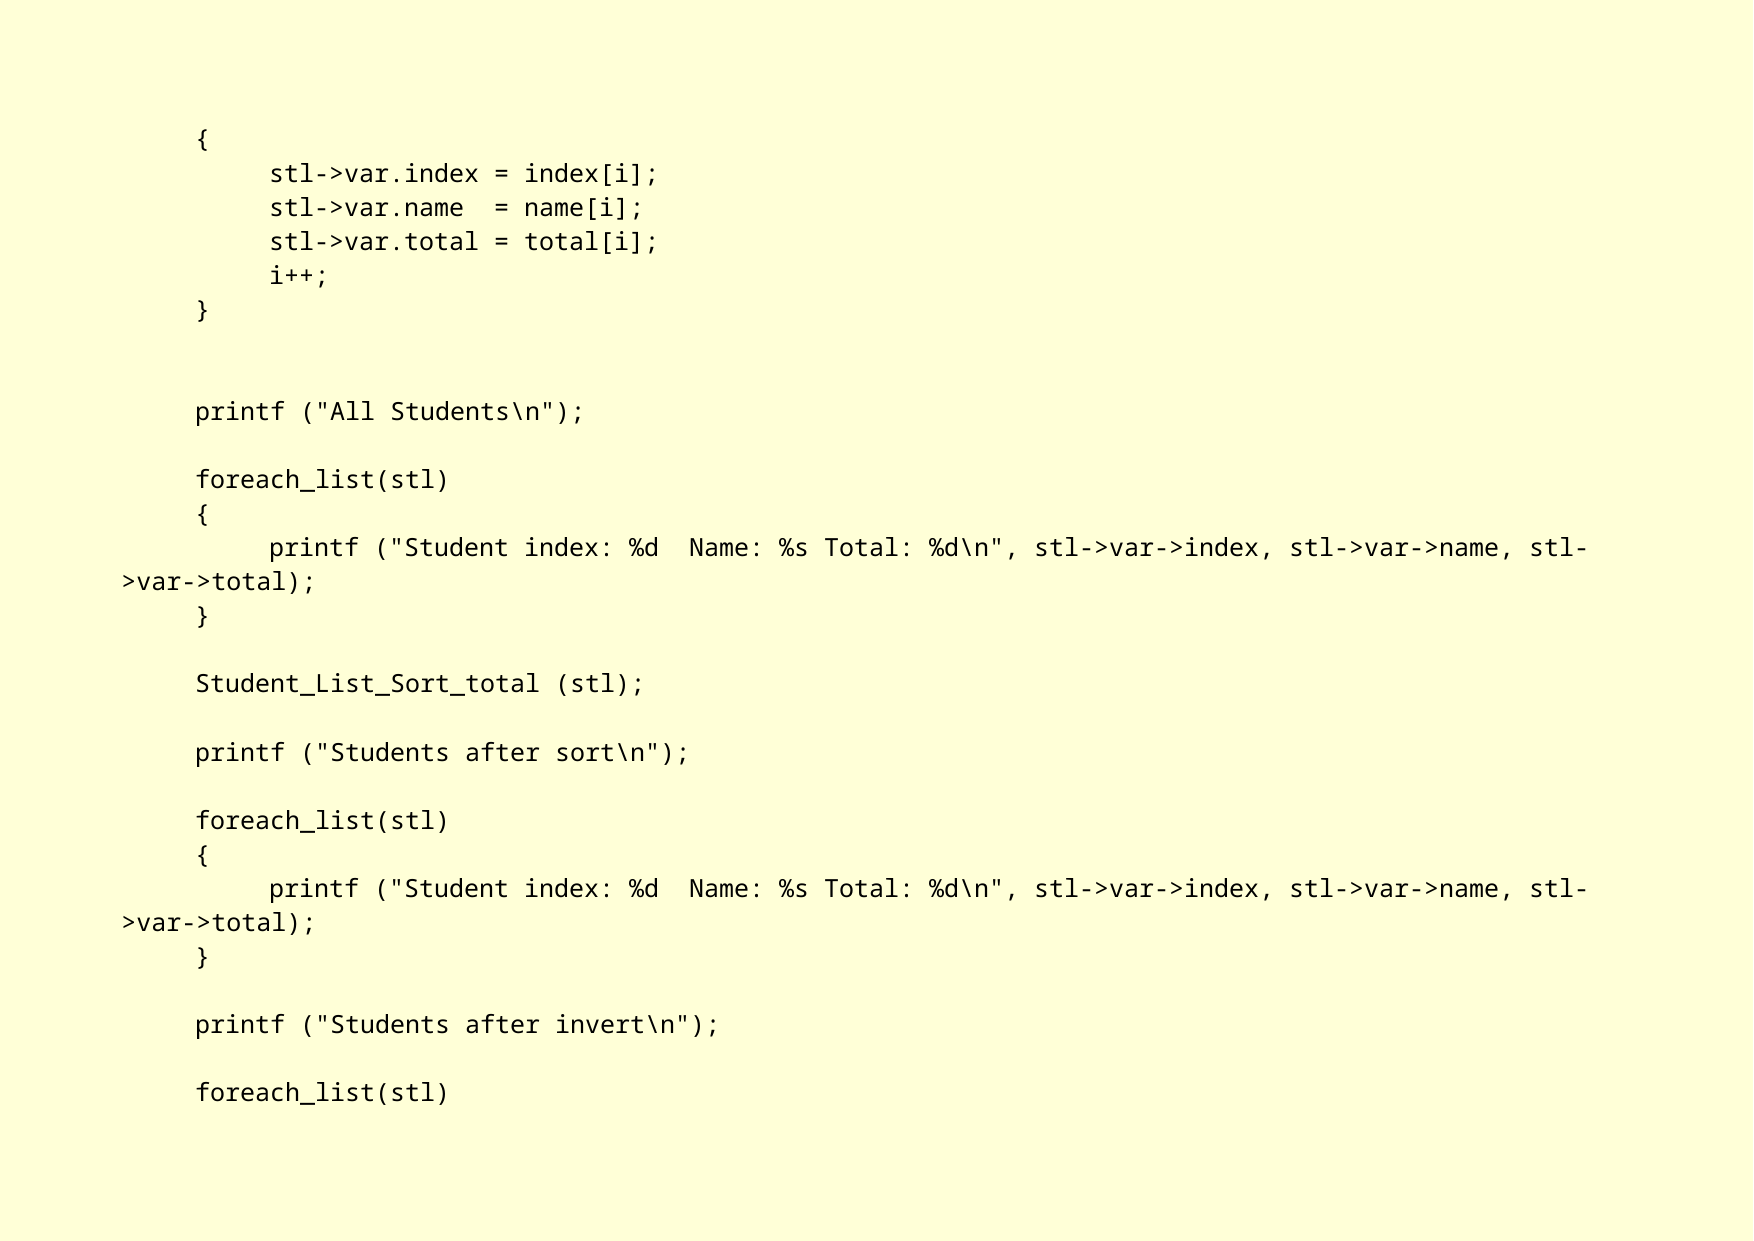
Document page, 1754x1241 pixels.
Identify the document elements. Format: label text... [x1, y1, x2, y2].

text printf ("Students after invert\n"); [121, 1007, 1632, 1041]
text printf ("Student index: %d Name: %s Total: %d\n", stl->var->index, stl->var->name, stl->var->total); [121, 871, 1632, 939]
text foreach_list(stl) [121, 802, 1632, 836]
text } [121, 598, 1632, 632]
text foreach_list(stl) [121, 1075, 1632, 1109]
text } [121, 939, 1632, 973]
text { [121, 496, 1632, 530]
text printf ("Student index: %d Name: %s Total: %d\n", stl->var->index, stl->var->name, stl->var->total); [121, 530, 1632, 598]
text { [121, 121, 1632, 155]
text { [121, 836, 1632, 871]
text } [121, 291, 1632, 326]
text printf ("All Students\n"); [121, 394, 1632, 428]
text printf ("Students after sort\n"); [121, 734, 1632, 768]
text stl->var.name = name[i]; [121, 189, 1632, 223]
text i++; [121, 257, 1632, 291]
text foreach_list(stl) [121, 462, 1632, 496]
text stl->var.total = total[i]; [121, 223, 1632, 257]
text stl->var.index = index[i]; [121, 155, 1632, 189]
text Student_List_Sort_total (stl); [121, 666, 1632, 700]
